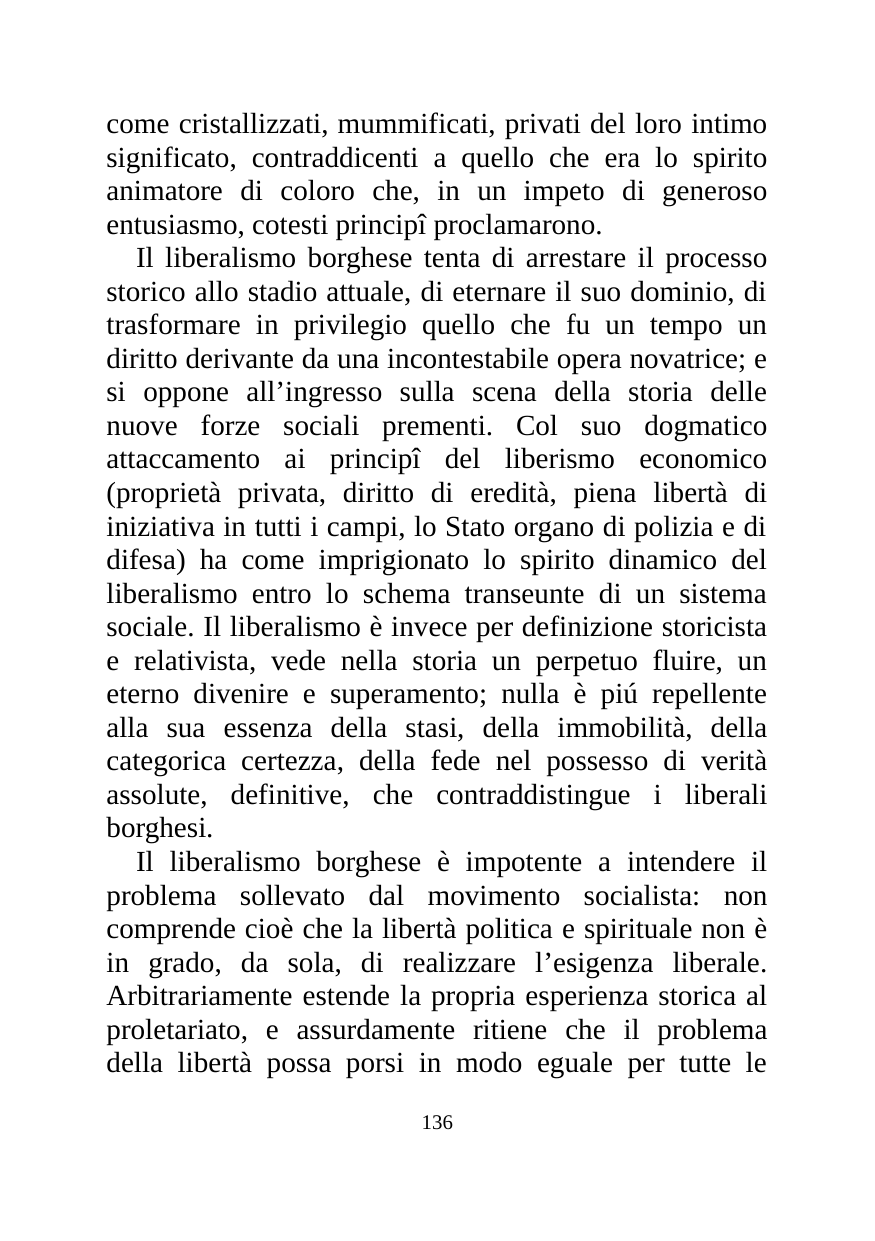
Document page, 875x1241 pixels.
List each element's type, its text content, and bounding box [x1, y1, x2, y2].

text come cristallizzati, mummificati, privati del loro intimo significato, contraddicenti a quello che era lo spirito animatore di coloro che, in un impeto di generoso entusiasmo, cotesti principî proclamarono. [106, 106, 768, 240]
text Il liberalismo borghese è impotente a intendere il problema sollevato dal movimento socialista: non comprende cioè che la libertà politica e spirituale non è in grado, da sola, di realizzare l’esigenza liberale. Arbitrariamente estende la propria esperienza storica al proletariato, e assurdamente ritiene che il problema della libertà possa porsi in modo eguale per tutte le [106, 844, 768, 1079]
text Il liberalismo borghese tenta di arrestare il processo storico allo stadio attuale, di eternare il suo dominio, di trasformare in privilegio quello che fu un tempo un diritto derivante da una incontestabile opera novatrice; e si oppone all’ingresso sulla scena della storia delle nuove forze sociali prementi. Col suo dogmatico attaccamento ai principî del liberismo economico (proprietà privata, diritto di eredità, piena libertà di iniziativa in tutti i campi, lo Stato organo di polizia e di difesa) ha come imprigionato lo spirito dinamico del liberalismo entro lo schema transeunte di un sistema sociale. Il liberalismo è invece per definizione storicista e relativista, vede nella storia un perpetuo fluire, un eterno divenire e superamento; nulla è piú repellente alla sua essenza della stasi, della immobilità, della categorica certezza, della fede nel possesso di verità assolute, definitive, che contraddistingue i liberali borghesi. [106, 240, 768, 844]
